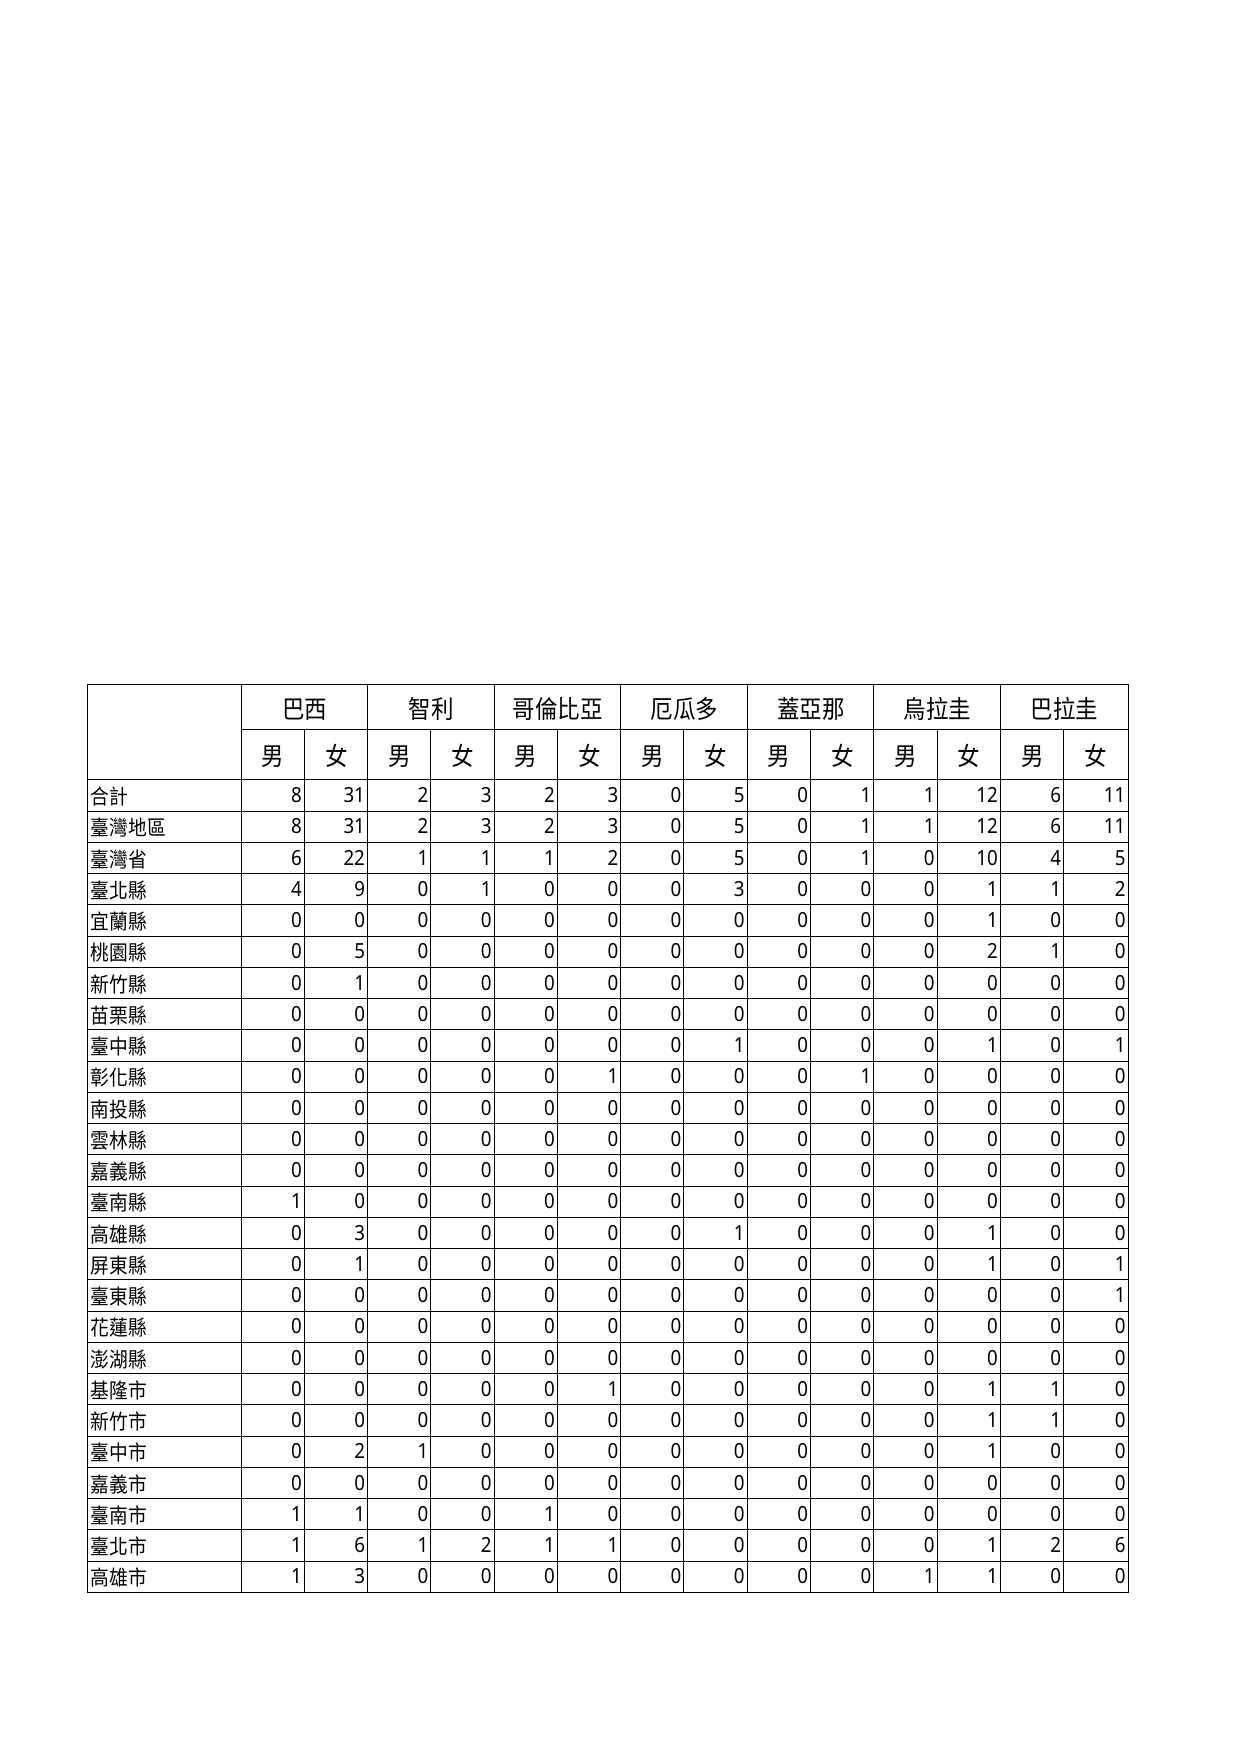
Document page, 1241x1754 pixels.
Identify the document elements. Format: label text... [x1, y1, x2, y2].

table_cell 0 [431, 1312, 494, 1342]
table_cell 宜蘭縣 [88, 905, 241, 936]
table_cell 1 [938, 1530, 1000, 1561]
table_cell 0 [495, 1249, 557, 1279]
table_cell 0 [431, 1343, 494, 1373]
table_cell 0 [621, 1249, 683, 1279]
table_cell 0 [558, 999, 620, 1029]
table_cell 0 [684, 937, 747, 967]
table_cell 0 [811, 1405, 873, 1436]
table_cell 1 [368, 1437, 430, 1467]
table_cell 0 [748, 1062, 810, 1092]
table_cell 0 [748, 1343, 810, 1373]
table_cell 0 [431, 968, 494, 998]
table_cell 0 [874, 1218, 937, 1248]
table_cell 高雄市 [88, 1562, 241, 1592]
table_cell 1 [558, 1062, 620, 1092]
table_cell 0 [874, 1437, 937, 1467]
table_cell 5 [1064, 843, 1128, 873]
table_cell 6 [305, 1530, 367, 1561]
table_cell 0 [938, 999, 1000, 1029]
table_header 智利 [368, 685, 494, 729]
table_cell 4 [1001, 843, 1063, 873]
table_cell 臺北市 [88, 1530, 241, 1561]
table_cell 0 [621, 843, 683, 873]
table_cell 0 [621, 1437, 683, 1467]
table_cell 0 [1064, 1218, 1128, 1248]
table_cell 6 [1064, 1530, 1128, 1561]
table_cell 0 [811, 1437, 873, 1467]
table_cell 0 [305, 999, 367, 1029]
table_cell 0 [1064, 1312, 1128, 1342]
table_cell 男 [874, 730, 937, 779]
table_cell 6 [1001, 812, 1063, 842]
table_cell 0 [811, 999, 873, 1029]
table_header 巴西 [242, 685, 367, 729]
table_cell 0 [938, 1280, 1000, 1311]
table_cell 0 [1001, 1155, 1063, 1186]
table_cell 0 [621, 1218, 683, 1248]
table_cell 1 [1001, 937, 1063, 967]
table_cell 1 [558, 1374, 620, 1404]
table_cell 0 [305, 1280, 367, 1311]
table_cell 0 [305, 1030, 367, 1061]
table_cell 0 [748, 1312, 810, 1342]
table_cell 0 [242, 937, 304, 967]
table_cell 男 [748, 730, 810, 779]
table_cell 0 [242, 1062, 304, 1092]
table_cell 女 [305, 730, 367, 779]
table_cell 0 [431, 1499, 494, 1529]
table_cell 0 [368, 1499, 430, 1529]
table_cell 0 [748, 812, 810, 842]
table_cell 0 [1001, 1124, 1063, 1154]
table_cell 0 [748, 1405, 810, 1436]
table_cell 1 [938, 874, 1000, 904]
table_cell 1 [495, 1499, 557, 1529]
table_cell 0 [431, 1437, 494, 1467]
table_cell 0 [242, 1218, 304, 1248]
table_cell 0 [811, 968, 873, 998]
table_cell 3 [558, 812, 620, 842]
table_cell 0 [874, 905, 937, 936]
table_cell 0 [874, 1093, 937, 1123]
table_cell 0 [368, 1155, 430, 1186]
table_cell 0 [811, 1030, 873, 1061]
table_cell 0 [242, 1249, 304, 1279]
table_cell 0 [305, 1468, 367, 1498]
table_cell 0 [811, 1343, 873, 1373]
table_cell 0 [242, 1468, 304, 1498]
table_cell 女 [684, 730, 747, 779]
table_cell 3 [431, 780, 494, 811]
table_cell 0 [874, 1249, 937, 1279]
table_cell 1 [811, 1062, 873, 1092]
table_cell 31 [305, 812, 367, 842]
table_cell 0 [368, 1405, 430, 1436]
table_cell 1 [1064, 1249, 1128, 1279]
table_cell 0 [368, 905, 430, 936]
table_cell 1 [874, 812, 937, 842]
table_cell 0 [558, 1155, 620, 1186]
table_cell 0 [621, 937, 683, 967]
table_cell 0 [558, 1093, 620, 1123]
table_cell 0 [495, 1280, 557, 1311]
table_cell 1 [368, 1530, 430, 1561]
table_cell 0 [558, 1218, 620, 1248]
table_cell 0 [748, 874, 810, 904]
table_cell 0 [811, 1249, 873, 1279]
table_cell 0 [811, 905, 873, 936]
table_cell 1 [242, 1499, 304, 1529]
table_cell 1 [1001, 1405, 1063, 1436]
table_cell 0 [874, 1280, 937, 1311]
table_cell 0 [811, 1562, 873, 1592]
table_cell 3 [558, 780, 620, 811]
table_cell 0 [558, 1280, 620, 1311]
table_cell 嘉義縣 [88, 1155, 241, 1186]
table_cell 1 [684, 1218, 747, 1248]
table_cell 22 [305, 843, 367, 873]
table_cell 女 [431, 730, 494, 779]
table_cell 0 [621, 812, 683, 842]
table_cell 0 [684, 999, 747, 1029]
table_cell 0 [684, 1093, 747, 1123]
table_cell 0 [874, 1499, 937, 1529]
table_cell 1 [938, 1218, 1000, 1248]
table_cell 0 [558, 937, 620, 967]
table_cell 0 [938, 1468, 1000, 1498]
table_cell 0 [1001, 1468, 1063, 1498]
table_cell 0 [811, 1312, 873, 1342]
table_cell 0 [621, 1030, 683, 1061]
table_cell 8 [242, 780, 304, 811]
table_cell 臺南市 [88, 1499, 241, 1529]
table_cell 0 [431, 1468, 494, 1498]
table_cell 6 [1001, 780, 1063, 811]
table_cell 0 [1064, 905, 1128, 936]
table_cell 1 [242, 1562, 304, 1592]
table_cell 0 [368, 968, 430, 998]
table_cell 0 [748, 843, 810, 873]
table_cell 0 [558, 1437, 620, 1467]
table_cell 0 [874, 1030, 937, 1061]
table_cell 0 [1001, 1062, 1063, 1092]
table_cell 0 [748, 905, 810, 936]
table_cell 0 [938, 1093, 1000, 1123]
table_cell 0 [621, 1155, 683, 1186]
table_cell 1 [495, 843, 557, 873]
table_cell 0 [305, 1124, 367, 1154]
table_cell 0 [558, 1343, 620, 1373]
table_cell 0 [874, 1374, 937, 1404]
table_cell 彰化縣 [88, 1062, 241, 1092]
table_cell 0 [621, 1530, 683, 1561]
table_cell 臺北縣 [88, 874, 241, 904]
table_cell 0 [495, 1562, 557, 1592]
table_cell 桃園縣 [88, 937, 241, 967]
table_cell 臺灣地區 [88, 812, 241, 842]
table_cell 2 [1001, 1530, 1063, 1561]
table_cell 9 [305, 874, 367, 904]
table_cell 0 [558, 968, 620, 998]
table_cell 0 [1001, 1499, 1063, 1529]
table_cell 0 [748, 1530, 810, 1561]
table_cell 0 [621, 1062, 683, 1092]
table_cell 0 [811, 1374, 873, 1404]
table_cell 0 [684, 1437, 747, 1467]
table_cell 嘉義市 [88, 1468, 241, 1498]
table_cell 0 [495, 999, 557, 1029]
table_cell 男 [1001, 730, 1063, 779]
table_cell 0 [684, 1374, 747, 1404]
table_cell 0 [242, 968, 304, 998]
table_cell 0 [874, 1343, 937, 1373]
table_cell 0 [874, 999, 937, 1029]
table_cell 0 [305, 1093, 367, 1123]
table_cell 0 [242, 905, 304, 936]
table_cell 0 [811, 1468, 873, 1498]
table_cell 女 [558, 730, 620, 779]
table_cell 0 [938, 1124, 1000, 1154]
table_cell 0 [684, 1562, 747, 1592]
table_cell 0 [1064, 1124, 1128, 1154]
table_cell 0 [242, 1343, 304, 1373]
table_cell 臺中市 [88, 1437, 241, 1467]
table_cell 0 [431, 1155, 494, 1186]
table_cell 0 [621, 1468, 683, 1498]
table_cell 男 [368, 730, 430, 779]
table_cell 0 [621, 874, 683, 904]
table_cell 1 [1001, 874, 1063, 904]
table_cell 11 [1064, 780, 1128, 811]
table_cell 0 [431, 905, 494, 936]
table_cell 8 [242, 812, 304, 842]
table_cell 0 [558, 1405, 620, 1436]
table_cell 0 [305, 1312, 367, 1342]
table_cell 1 [684, 1030, 747, 1061]
table_cell 0 [305, 905, 367, 936]
table_cell 0 [621, 1187, 683, 1217]
table_cell 0 [811, 1499, 873, 1529]
table_cell 0 [1064, 1562, 1128, 1592]
table_cell 0 [558, 874, 620, 904]
table_cell 新竹縣 [88, 968, 241, 998]
table_cell 苗栗縣 [88, 999, 241, 1029]
table_cell 0 [621, 1499, 683, 1529]
table_cell 0 [495, 1062, 557, 1092]
table_cell 0 [495, 1093, 557, 1123]
table_cell 0 [621, 999, 683, 1029]
table_cell 0 [874, 968, 937, 998]
table_cell 0 [558, 1312, 620, 1342]
table_cell 0 [938, 1062, 1000, 1092]
table_cell 0 [748, 1030, 810, 1061]
table_cell 1 [305, 1499, 367, 1529]
table_cell 1 [242, 1530, 304, 1561]
table_cell 0 [242, 1030, 304, 1061]
table_cell 1 [495, 1530, 557, 1561]
table_cell 0 [1001, 968, 1063, 998]
table_cell 0 [558, 1468, 620, 1498]
table_cell 0 [811, 937, 873, 967]
table_cell 0 [1001, 999, 1063, 1029]
table_cell 0 [684, 1530, 747, 1561]
table_cell 0 [811, 1218, 873, 1248]
table_cell 新竹市 [88, 1405, 241, 1436]
table_cell 0 [1064, 937, 1128, 967]
table_cell 0 [938, 1343, 1000, 1373]
table_cell 女 [938, 730, 1000, 779]
table_cell 3 [305, 1562, 367, 1592]
table_cell 0 [1001, 1187, 1063, 1217]
table_cell 0 [1001, 1093, 1063, 1123]
table_cell 0 [684, 1499, 747, 1529]
table_cell 0 [684, 1155, 747, 1186]
table_cell 0 [495, 937, 557, 967]
table_cell 0 [938, 1499, 1000, 1529]
table_cell 臺南縣 [88, 1187, 241, 1217]
table_cell 0 [874, 1312, 937, 1342]
table_cell 0 [305, 1343, 367, 1373]
table_cell 0 [684, 1312, 747, 1342]
table_cell 0 [1001, 1280, 1063, 1311]
table_header 哥倫比亞 [495, 685, 620, 729]
table_cell 0 [495, 1218, 557, 1248]
table_cell 0 [1064, 1499, 1128, 1529]
table_cell 合計 [88, 780, 241, 811]
table_cell 1 [874, 780, 937, 811]
table_cell 0 [748, 1280, 810, 1311]
table_cell 1 [811, 780, 873, 811]
table_cell 0 [684, 1343, 747, 1373]
table_cell 0 [621, 1374, 683, 1404]
table_cell 0 [1064, 1062, 1128, 1092]
table_cell 0 [495, 1030, 557, 1061]
table_cell 0 [748, 1155, 810, 1186]
table_cell 0 [368, 1030, 430, 1061]
table_cell 基隆市 [88, 1374, 241, 1404]
table_cell 高雄縣 [88, 1218, 241, 1248]
table_cell 0 [305, 1062, 367, 1092]
table_cell 0 [811, 1155, 873, 1186]
table_cell 0 [874, 1187, 937, 1217]
table_cell 0 [368, 1312, 430, 1342]
table_cell 5 [684, 843, 747, 873]
table_cell 0 [621, 1312, 683, 1342]
table_cell 2 [368, 780, 430, 811]
table_cell 1 [305, 1249, 367, 1279]
table_cell 1 [938, 1437, 1000, 1467]
table_cell 臺灣省 [88, 843, 241, 873]
table_cell 0 [748, 1374, 810, 1404]
table_cell 0 [558, 1249, 620, 1279]
table_cell 0 [368, 1124, 430, 1154]
table_cell 0 [368, 1562, 430, 1592]
table_cell 6 [242, 843, 304, 873]
table_cell 0 [242, 1124, 304, 1154]
table_cell 0 [1001, 1562, 1063, 1592]
table_cell 0 [684, 1062, 747, 1092]
table_cell 1 [811, 812, 873, 842]
table_header 厄瓜多 [621, 685, 747, 729]
table_cell 臺東縣 [88, 1280, 241, 1311]
table_cell 0 [621, 1280, 683, 1311]
table_cell 5 [684, 812, 747, 842]
table_cell 0 [558, 1187, 620, 1217]
table_cell 0 [874, 1062, 937, 1092]
table_cell 澎湖縣 [88, 1343, 241, 1373]
table_cell 0 [1064, 1437, 1128, 1467]
table_cell 0 [621, 905, 683, 936]
table_cell 0 [368, 1218, 430, 1248]
table_cell 0 [1064, 1155, 1128, 1186]
table_cell 0 [1064, 1374, 1128, 1404]
table_cell 0 [368, 999, 430, 1029]
table_header 蓋亞那 [748, 685, 873, 729]
table_cell 0 [938, 1155, 1000, 1186]
table_cell 1 [938, 905, 1000, 936]
table_cell 1 [938, 1249, 1000, 1279]
table_cell 0 [431, 1030, 494, 1061]
table_cell 女 [811, 730, 873, 779]
table_cell 0 [1001, 1312, 1063, 1342]
table_cell 0 [874, 1468, 937, 1498]
table_cell 0 [431, 937, 494, 967]
table_cell 0 [495, 1155, 557, 1186]
table_cell 0 [748, 1499, 810, 1529]
table_cell 0 [431, 1405, 494, 1436]
table_cell 0 [242, 1093, 304, 1123]
table_cell 0 [684, 1280, 747, 1311]
table_cell 0 [1001, 1249, 1063, 1279]
table_cell 花蓮縣 [88, 1312, 241, 1342]
table_cell 1 [558, 1530, 620, 1561]
table_cell 0 [242, 1155, 304, 1186]
table_cell 臺中縣 [88, 1030, 241, 1061]
table_cell 0 [811, 1124, 873, 1154]
table_cell 0 [368, 1343, 430, 1373]
table_cell 0 [558, 1562, 620, 1592]
table_cell 0 [495, 905, 557, 936]
table_cell 0 [431, 1187, 494, 1217]
table_cell 0 [1064, 1468, 1128, 1498]
table_cell 0 [495, 968, 557, 998]
table_cell 2 [368, 812, 430, 842]
table_cell 0 [368, 1468, 430, 1498]
table_cell 0 [242, 1374, 304, 1404]
table_cell 0 [558, 1499, 620, 1529]
table_cell 0 [368, 937, 430, 967]
table_cell 0 [495, 1343, 557, 1373]
table_cell 0 [495, 1374, 557, 1404]
table_cell 男 [621, 730, 683, 779]
table_cell 0 [748, 1124, 810, 1154]
table_cell 0 [368, 874, 430, 904]
table_cell 0 [495, 1187, 557, 1217]
table_cell 1 [1064, 1280, 1128, 1311]
table_cell 0 [621, 968, 683, 998]
table_cell 0 [305, 1187, 367, 1217]
table_cell 0 [811, 1530, 873, 1561]
table_cell 0 [811, 1280, 873, 1311]
table_cell 2 [431, 1530, 494, 1561]
table_cell 2 [558, 843, 620, 873]
table_cell 0 [558, 1124, 620, 1154]
table_cell 0 [368, 1374, 430, 1404]
table_cell 5 [684, 780, 747, 811]
table_cell 0 [748, 937, 810, 967]
table_cell 0 [495, 1405, 557, 1436]
table_cell 0 [621, 1124, 683, 1154]
table_cell 0 [242, 1437, 304, 1467]
table_cell 2 [305, 1437, 367, 1467]
table_cell 0 [242, 1405, 304, 1436]
table_cell 0 [368, 1187, 430, 1217]
table_header 烏拉圭 [874, 685, 1000, 729]
table_cell 0 [431, 1124, 494, 1154]
table_cell 0 [748, 999, 810, 1029]
table_cell 0 [431, 1280, 494, 1311]
table_cell 0 [874, 1530, 937, 1561]
table_cell 1 [431, 843, 494, 873]
table_cell 0 [431, 1062, 494, 1092]
table_cell 10 [938, 843, 1000, 873]
table_cell 0 [431, 1249, 494, 1279]
table_cell 0 [748, 1249, 810, 1279]
table_cell 5 [305, 937, 367, 967]
table_cell 0 [748, 1562, 810, 1592]
table_cell 11 [1064, 812, 1128, 842]
table_cell 0 [495, 874, 557, 904]
table_cell 0 [495, 1437, 557, 1467]
table_cell 0 [431, 1374, 494, 1404]
table_cell 0 [748, 968, 810, 998]
table_cell 0 [684, 1124, 747, 1154]
table_cell 4 [242, 874, 304, 904]
table_cell 0 [1064, 1343, 1128, 1373]
table_cell 3 [684, 874, 747, 904]
table_cell 2 [495, 812, 557, 842]
table_cell 0 [874, 937, 937, 967]
table_cell 0 [495, 1124, 557, 1154]
table_cell 0 [748, 1093, 810, 1123]
table_cell 1 [938, 1030, 1000, 1061]
table_cell 1 [305, 968, 367, 998]
table_cell 0 [558, 1030, 620, 1061]
table_cell 0 [495, 1312, 557, 1342]
table_cell 0 [1064, 968, 1128, 998]
table_cell 屏東縣 [88, 1249, 241, 1279]
table_cell 0 [305, 1155, 367, 1186]
table_cell 12 [938, 812, 1000, 842]
table_cell 0 [242, 999, 304, 1029]
table_cell 0 [1064, 1093, 1128, 1123]
table_cell 0 [431, 1562, 494, 1592]
table_cell 0 [558, 905, 620, 936]
table_cell 0 [1001, 1218, 1063, 1248]
table_cell 0 [748, 1187, 810, 1217]
table_cell 0 [684, 1405, 747, 1436]
table_cell 1 [1064, 1030, 1128, 1061]
table_cell 0 [1064, 1405, 1128, 1436]
table_cell 12 [938, 780, 1000, 811]
table_cell 0 [684, 1249, 747, 1279]
table_cell 0 [368, 1280, 430, 1311]
table_cell 0 [621, 1405, 683, 1436]
table_cell 男 [242, 730, 304, 779]
table_cell 0 [368, 1249, 430, 1279]
table_cell 0 [431, 1218, 494, 1248]
table_cell 0 [242, 1312, 304, 1342]
table_cell 0 [811, 874, 873, 904]
table_cell 0 [1064, 1187, 1128, 1217]
table_cell 0 [684, 1468, 747, 1498]
table_cell 1 [938, 1562, 1000, 1592]
table_cell 0 [621, 1343, 683, 1373]
table_cell 0 [748, 1468, 810, 1498]
table_cell 0 [1001, 1437, 1063, 1467]
table_cell 0 [684, 1187, 747, 1217]
table_cell 0 [938, 1312, 1000, 1342]
table_cell 0 [874, 1405, 937, 1436]
table_cell 0 [431, 999, 494, 1029]
table_cell 0 [748, 1218, 810, 1248]
table_cell 0 [811, 1187, 873, 1217]
table_cell 0 [368, 1062, 430, 1092]
table_cell 0 [368, 1093, 430, 1123]
table_cell 0 [242, 1280, 304, 1311]
table_cell 1 [811, 843, 873, 873]
table_cell 男 [495, 730, 557, 779]
table_header [88, 685, 241, 779]
table_cell 0 [305, 1374, 367, 1404]
table_cell 3 [305, 1218, 367, 1248]
table_cell 0 [431, 1093, 494, 1123]
table_cell 0 [938, 1187, 1000, 1217]
table_cell 1 [242, 1187, 304, 1217]
table_cell 0 [811, 1093, 873, 1123]
table_cell 0 [1001, 1030, 1063, 1061]
table_cell 南投縣 [88, 1093, 241, 1123]
table_header 巴拉圭 [1001, 685, 1128, 729]
table_cell 0 [874, 874, 937, 904]
table_cell 0 [684, 905, 747, 936]
table_cell 1 [938, 1405, 1000, 1436]
table_cell 0 [684, 968, 747, 998]
table_cell 0 [748, 780, 810, 811]
table_cell 1 [1001, 1374, 1063, 1404]
table_cell 0 [305, 1405, 367, 1436]
table_cell 2 [495, 780, 557, 811]
table_cell 0 [621, 780, 683, 811]
table_cell 0 [874, 1124, 937, 1154]
table_cell 2 [938, 937, 1000, 967]
table_cell 女 [1064, 730, 1128, 779]
table_cell 1 [431, 874, 494, 904]
table_cell 1 [368, 843, 430, 873]
table_cell 0 [1064, 999, 1128, 1029]
table_cell 0 [874, 843, 937, 873]
table_cell 0 [1001, 905, 1063, 936]
table_cell 1 [938, 1374, 1000, 1404]
table_cell 0 [748, 1437, 810, 1467]
table_cell 3 [431, 812, 494, 842]
table_cell 0 [1001, 1343, 1063, 1373]
table_cell 2 [1064, 874, 1128, 904]
table_cell 雲林縣 [88, 1124, 241, 1154]
table_cell 0 [495, 1468, 557, 1498]
table_cell 0 [621, 1562, 683, 1592]
table_cell 1 [874, 1562, 937, 1592]
table_cell 0 [621, 1093, 683, 1123]
table_cell 0 [938, 968, 1000, 998]
table_cell 31 [305, 780, 367, 811]
table_cell 0 [874, 1155, 937, 1186]
